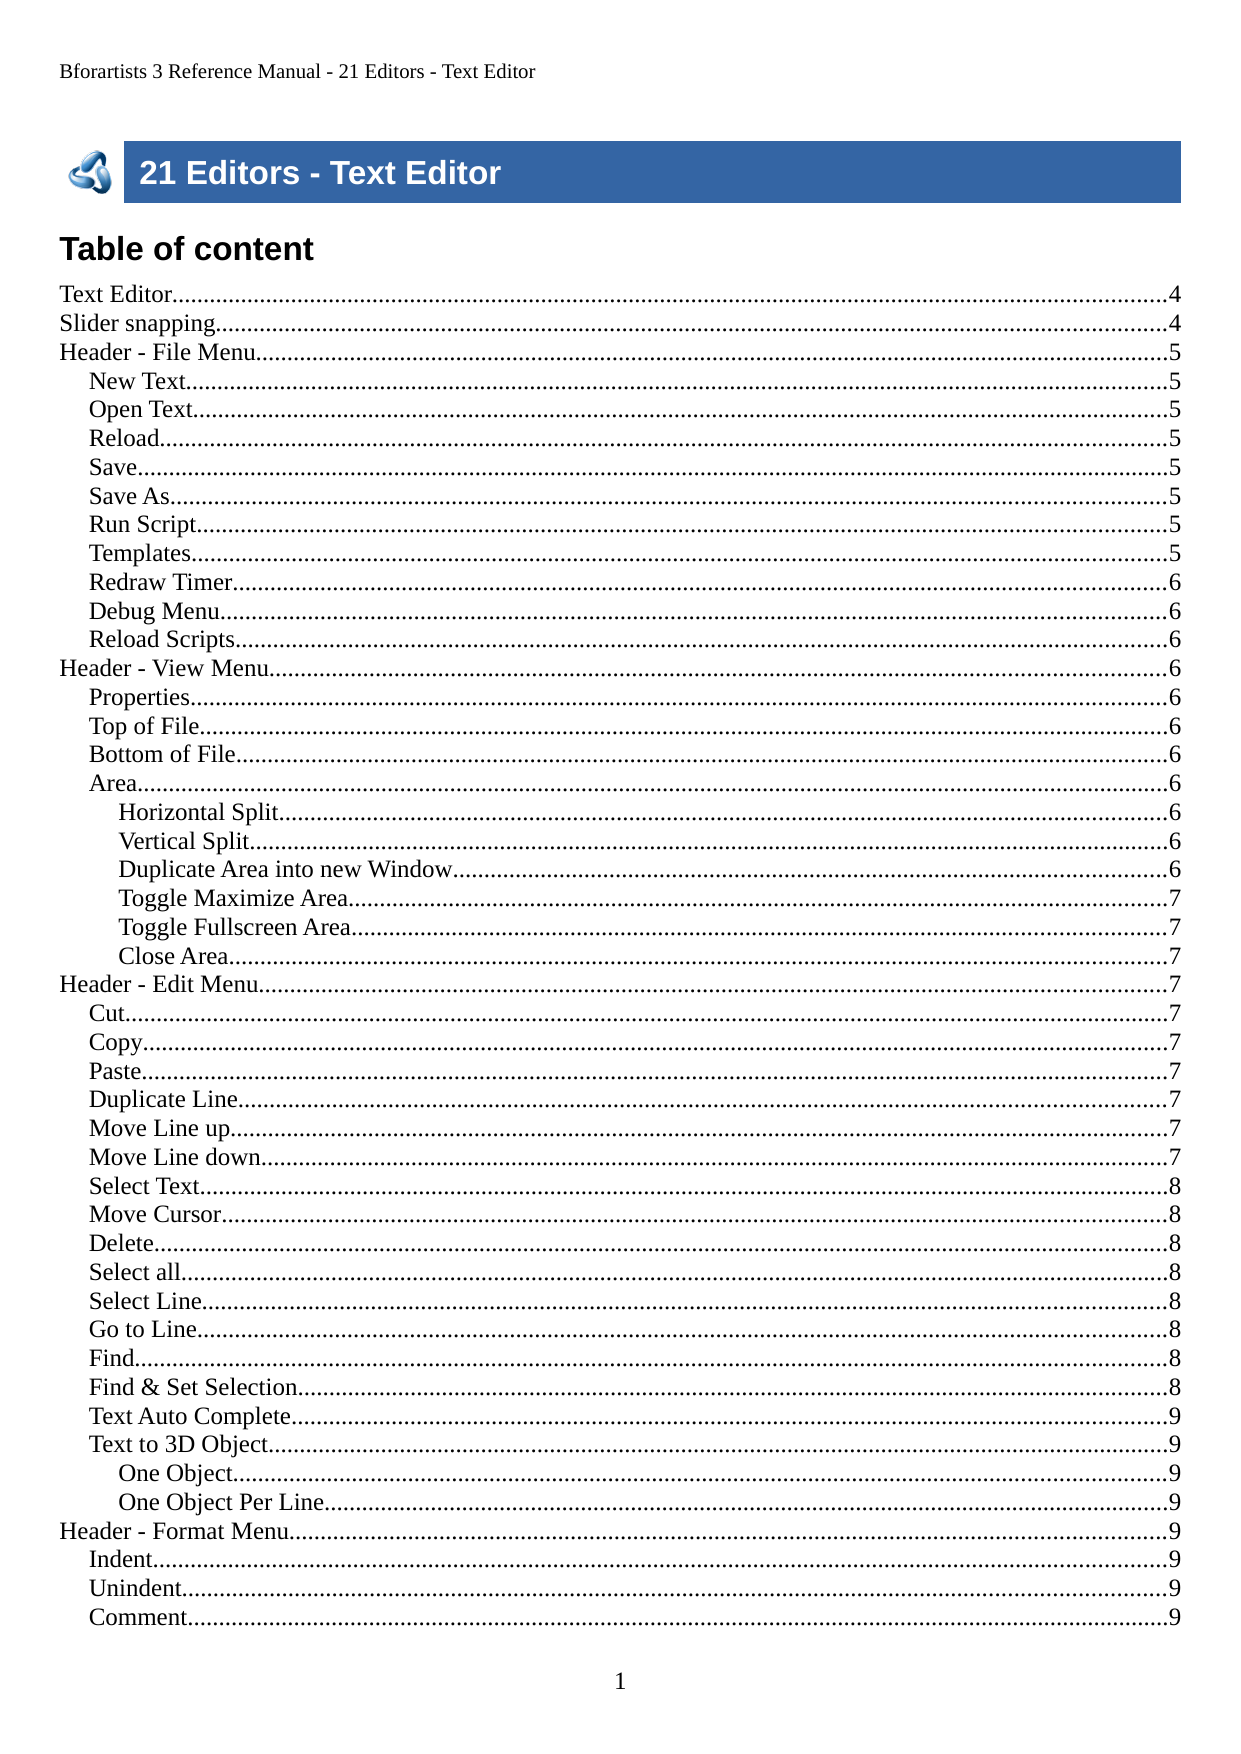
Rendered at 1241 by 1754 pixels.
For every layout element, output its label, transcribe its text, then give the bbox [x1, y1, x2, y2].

subtitle Table of content [59, 228, 1181, 267]
text Go to Line 8 [88, 1314, 1181, 1343]
text Move Cursor 8 [88, 1199, 1181, 1228]
text Templates 5 [88, 538, 1181, 567]
text Duplicate Line 7 [88, 1084, 1181, 1113]
text Toggle Maximize Area 7 [118, 883, 1181, 912]
text Bottom of File 6 [88, 739, 1181, 768]
text Move Line down 7 [88, 1142, 1181, 1171]
text Toggle Fullscreen Area 7 [118, 912, 1181, 941]
text Delete 8 [88, 1228, 1181, 1257]
picture [65, 147, 114, 197]
text Reload Scripts 6 [88, 624, 1181, 653]
text Text to 3D Object 9 [88, 1429, 1181, 1458]
text Find & Set Selection 8 [88, 1372, 1181, 1401]
text Horizontal Split 6 [118, 797, 1181, 826]
text Debug Menu 6 [88, 596, 1181, 624]
text Open Text 5 [88, 394, 1181, 423]
text Text Editor 4 [59, 279, 1181, 308]
text Slider snapping 4 [59, 308, 1181, 337]
text Unindent 9 [88, 1573, 1181, 1602]
text Reload 5 [88, 423, 1181, 452]
table_header [59, 141, 124, 203]
text One Object 9 [118, 1458, 1181, 1487]
text New Text 5 [88, 366, 1181, 394]
text Find 8 [88, 1343, 1181, 1372]
text Top of File 6 [88, 711, 1181, 739]
text Header - Edit Menu 7 [59, 969, 1181, 998]
text Area 6 [88, 768, 1181, 797]
text Indent 9 [88, 1544, 1181, 1573]
text Save 5 [88, 452, 1181, 481]
text Properties 6 [88, 682, 1181, 711]
text One Object Per Line 9 [118, 1487, 1181, 1516]
text Header - File Menu 5 [59, 337, 1181, 366]
text Header - View Menu 6 [59, 653, 1181, 682]
text Select Line 8 [88, 1286, 1181, 1314]
text Copy 7 [88, 1027, 1181, 1056]
text Move Line up 7 [88, 1113, 1181, 1142]
text Duplicate Area into new Window 6 [118, 854, 1181, 883]
text Vertical Split 6 [118, 826, 1181, 854]
text Select Text 8 [88, 1171, 1181, 1199]
table_header 21 Editors - Text Editor [124, 141, 1181, 203]
text Select all 8 [88, 1257, 1181, 1286]
text Close Area 7 [118, 941, 1181, 969]
text Run Script 5 [88, 509, 1181, 538]
text Save As 5 [88, 481, 1181, 509]
text Comment 9 [88, 1602, 1181, 1631]
text Header - Format Menu 9 [59, 1516, 1181, 1544]
text Cut 7 [88, 998, 1181, 1027]
text Redraw Timer 6 [88, 567, 1181, 596]
text Paste 7 [88, 1056, 1181, 1084]
text Text Auto Complete 9 [88, 1401, 1181, 1429]
